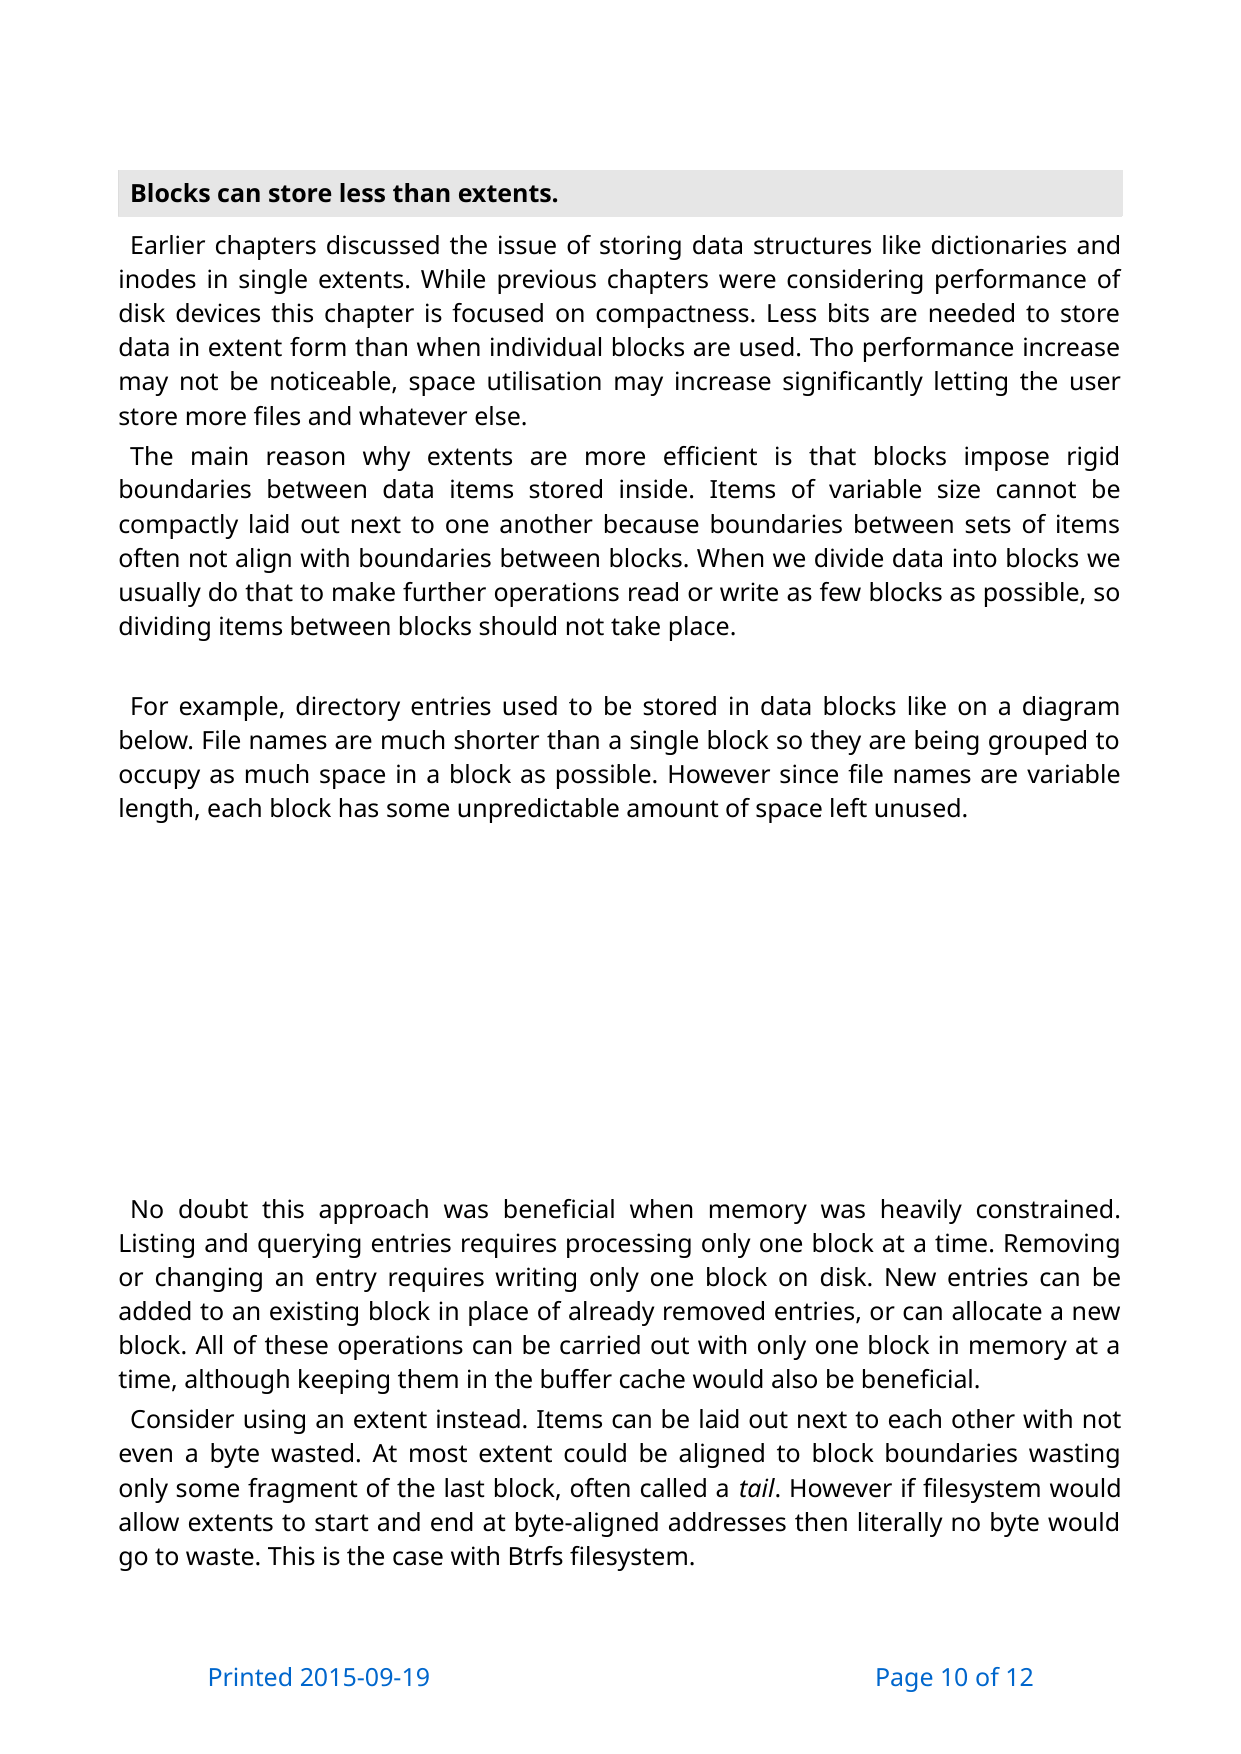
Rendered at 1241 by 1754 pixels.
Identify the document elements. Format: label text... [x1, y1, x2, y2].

text Consider using an extent instead. Items can be laid out next to each other with not even a byte wasted. At most extent could be aligned to block boundaries wasting only some fragment of the last block, often called a tail. However if filesystem would allow extents to start and end at byte-aligned addresses then literally no byte would go to waste. This is the case with Btrfs filesystem. [118, 1402, 1122, 1572]
subtitle Blocks can store less than extents. [119, 171, 1122, 216]
text No doubt this approach was beneficial when memory was heavily constrained. Listing and querying entries requires processing only one block at a time. Removing or changing an entry requires writing only one block on disk. New entries can be added to an existing block in place of already removed entries, or can allocate a new block. All of these operations can be carried out with only one block in memory at a time, although keeping them in the buffer cache would also be beneficial. [118, 1192, 1122, 1396]
text The main reason why extents are more efficient is that blocks impose rigid boundaries between data items stored inside. Items of variable size cannot be compactly laid out next to one another because boundaries between sets of items often not align with boundaries between blocks. When we divide data into blocks we usually do that to make further operations read or write as few blocks as possible, so dividing items between blocks should not take place. [118, 438, 1122, 642]
text Earlier chapters discussed the issue of storing data structures like dictionaries and inodes in single extents. While previous chapters were considering performance of disk devices this chapter is focused on compactness. Less bits are needed to store data in extent form than when individual blocks are used. Tho performance increase may not be noticeable, space utilisation may increase significantly letting the user store more files and whatever else. [118, 228, 1122, 432]
text For example, directory entries used to be stored in data blocks like on a diagram below. File names are much shorter than a single block so they are being grouped to occupy as much space in a block as possible. However since file names are variable length, each block has some unpredictable amount of space left unused. [118, 688, 1122, 825]
